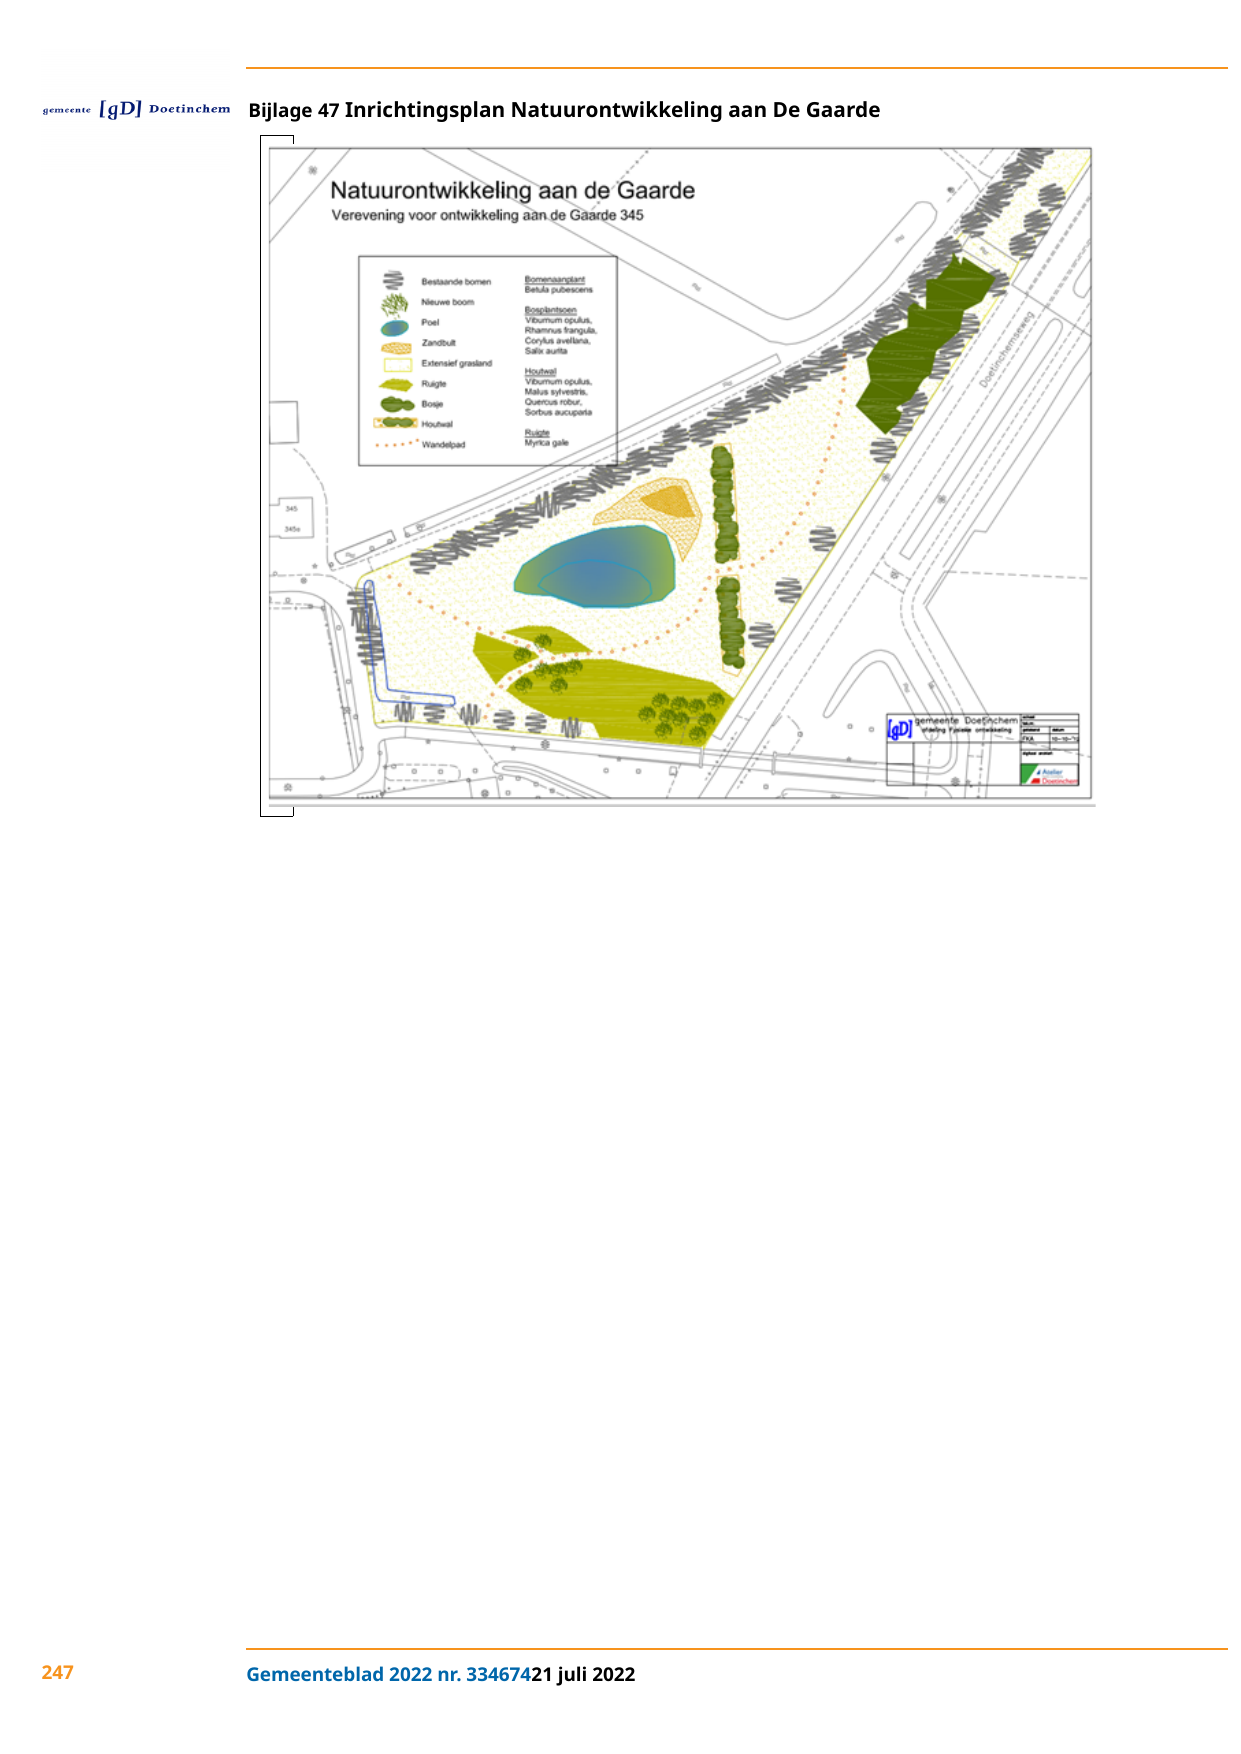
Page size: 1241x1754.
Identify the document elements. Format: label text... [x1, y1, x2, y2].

picture [268, 144, 1096, 807]
picture [41, 47, 231, 172]
text Bijlage 47 Inrichtingsplan Natuurontwikkeling aan De Gaarde [248, 95, 1152, 123]
